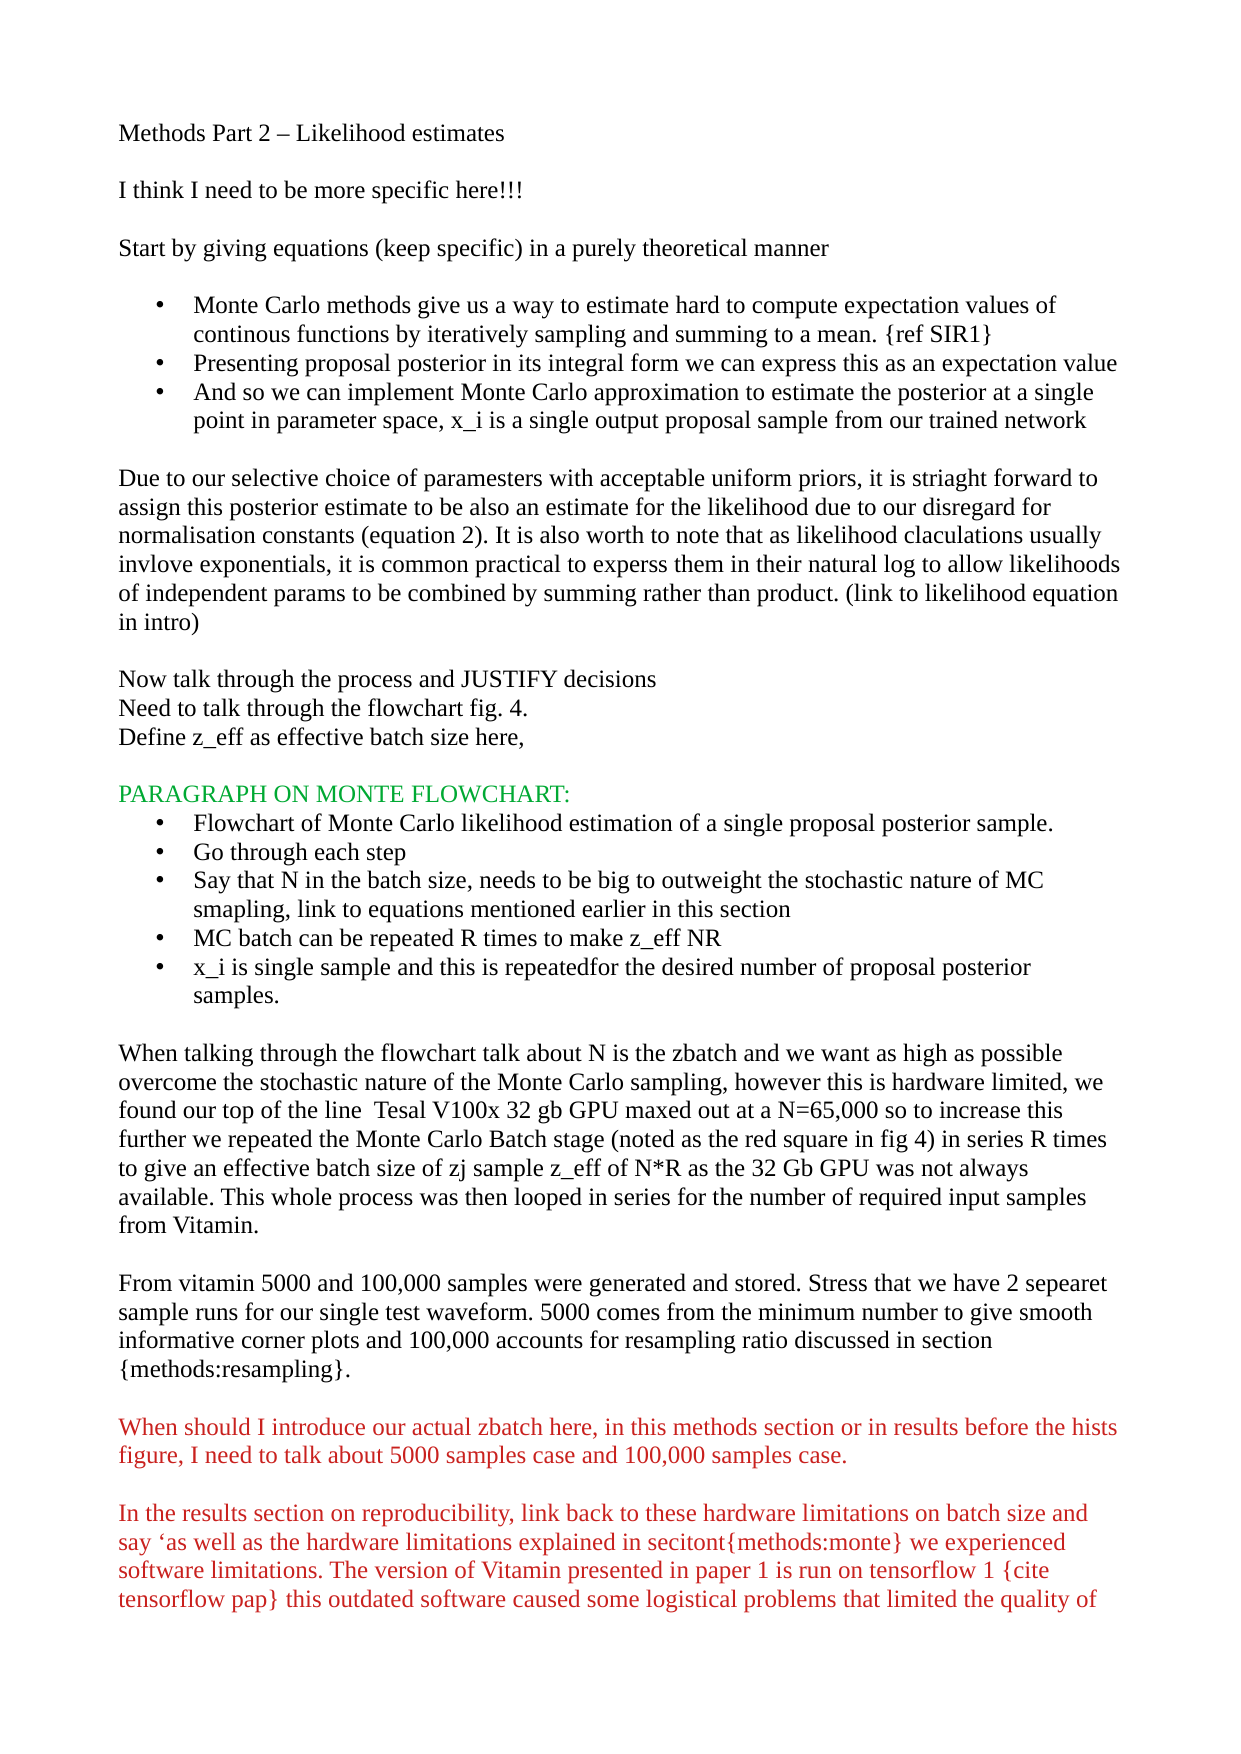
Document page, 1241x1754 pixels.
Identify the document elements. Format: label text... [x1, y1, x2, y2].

text Methods Part 2 – Likelihood estimates [118, 118, 1122, 147]
list Go through each step [156, 837, 1122, 866]
list Presenting proposal posterior in its integral form we can express this as an expectation value [156, 348, 1122, 377]
list x_i is single sample and this is repeatedfor the desired number of proposal posterior samples. [156, 952, 1122, 1009]
text Now talk through the process and JUSTIFY decisions [118, 664, 1122, 693]
list MC batch can be repeated R times to make z_eff NR [156, 923, 1122, 952]
text From vitamin 5000 and 100,000 samples were generated and stored. Stress that we have 2 sepearet sample runs for our single test waveform. 5000 comes from the minimum number to give smooth informative corner plots and 100,000 accounts for resampling ratio discussed in section {methods:resampling}. [118, 1268, 1122, 1383]
list Say that N in the batch size, needs to be big to outweight the stochastic nature of MC smapling, link to equations mentioned earlier in this section [156, 866, 1122, 923]
text Need to talk through the flowchart fig. 4. [118, 693, 1122, 722]
text PARAGRAPH ON MONTE FLOWCHART: [118, 779, 1122, 808]
text When talking through the flowchart talk about N is the zbatch and we want as high as possible overcome the stochastic nature of the Monte Carlo sampling, however this is hardware limited, we found our top of the line Tesal V100x 32 gb GPU maxed out at a N=65,000 so to increase this further we repeated the Monte Carlo Batch stage (noted as the red square in fig 4) in series R times to give an effective batch size of zj sample z_eff of N*R as the 32 Gb GPU was not always available. This whole process was then looped in series for the number of required input samples from Vitamin. [118, 1038, 1122, 1239]
list Flowchart of Monte Carlo likelihood estimation of a single proposal posterior sample. [156, 808, 1122, 837]
list And so we can implement Monte Carlo approximation to estimate the posterior at a single point in parameter space, x_i is a single output proposal sample from our trained network [156, 377, 1122, 434]
text Start by giving equations (keep specific) in a purely theoretical manner [118, 233, 1122, 262]
text In the results section on reproducibility, link back to these hardware limitations on batch size and say ‘as well as the hardware limitations explained in secitont{methods:monte} we experienced software limitations. The version of Vitamin presented in paper 1 is run on tensorflow 1 {cite tensorflow pap} this outdated software caused some logistical problems that limited the quality of [118, 1498, 1122, 1613]
text Define z_eff as effective batch size here, [118, 722, 1122, 751]
text Due to our selective choice of paramesters with acceptable uniform priors, it is striaght forward to assign this posterior estimate to be also an estimate for the likelihood due to our disregard for normalisation constants (equation 2). It is also worth to note that as likelihood claculations usually invlove exponentials, it is common practical to experss them in their natural log to allow likelihoods of independent params to be combined by summing rather than product. (link to likelihood equation in intro) [118, 463, 1122, 636]
text I think I need to be more specific here!!! [118, 176, 1122, 204]
list Monte Carlo methods give us a way to estimate hard to compute expectation values of continous functions by iteratively sampling and summing to a mean. {ref SIR1} [156, 291, 1122, 348]
text When should I introduce our actual zbatch here, in this methods section or in results before the hists figure, I need to talk about 5000 samples case and 100,000 samples case. [118, 1412, 1122, 1469]
